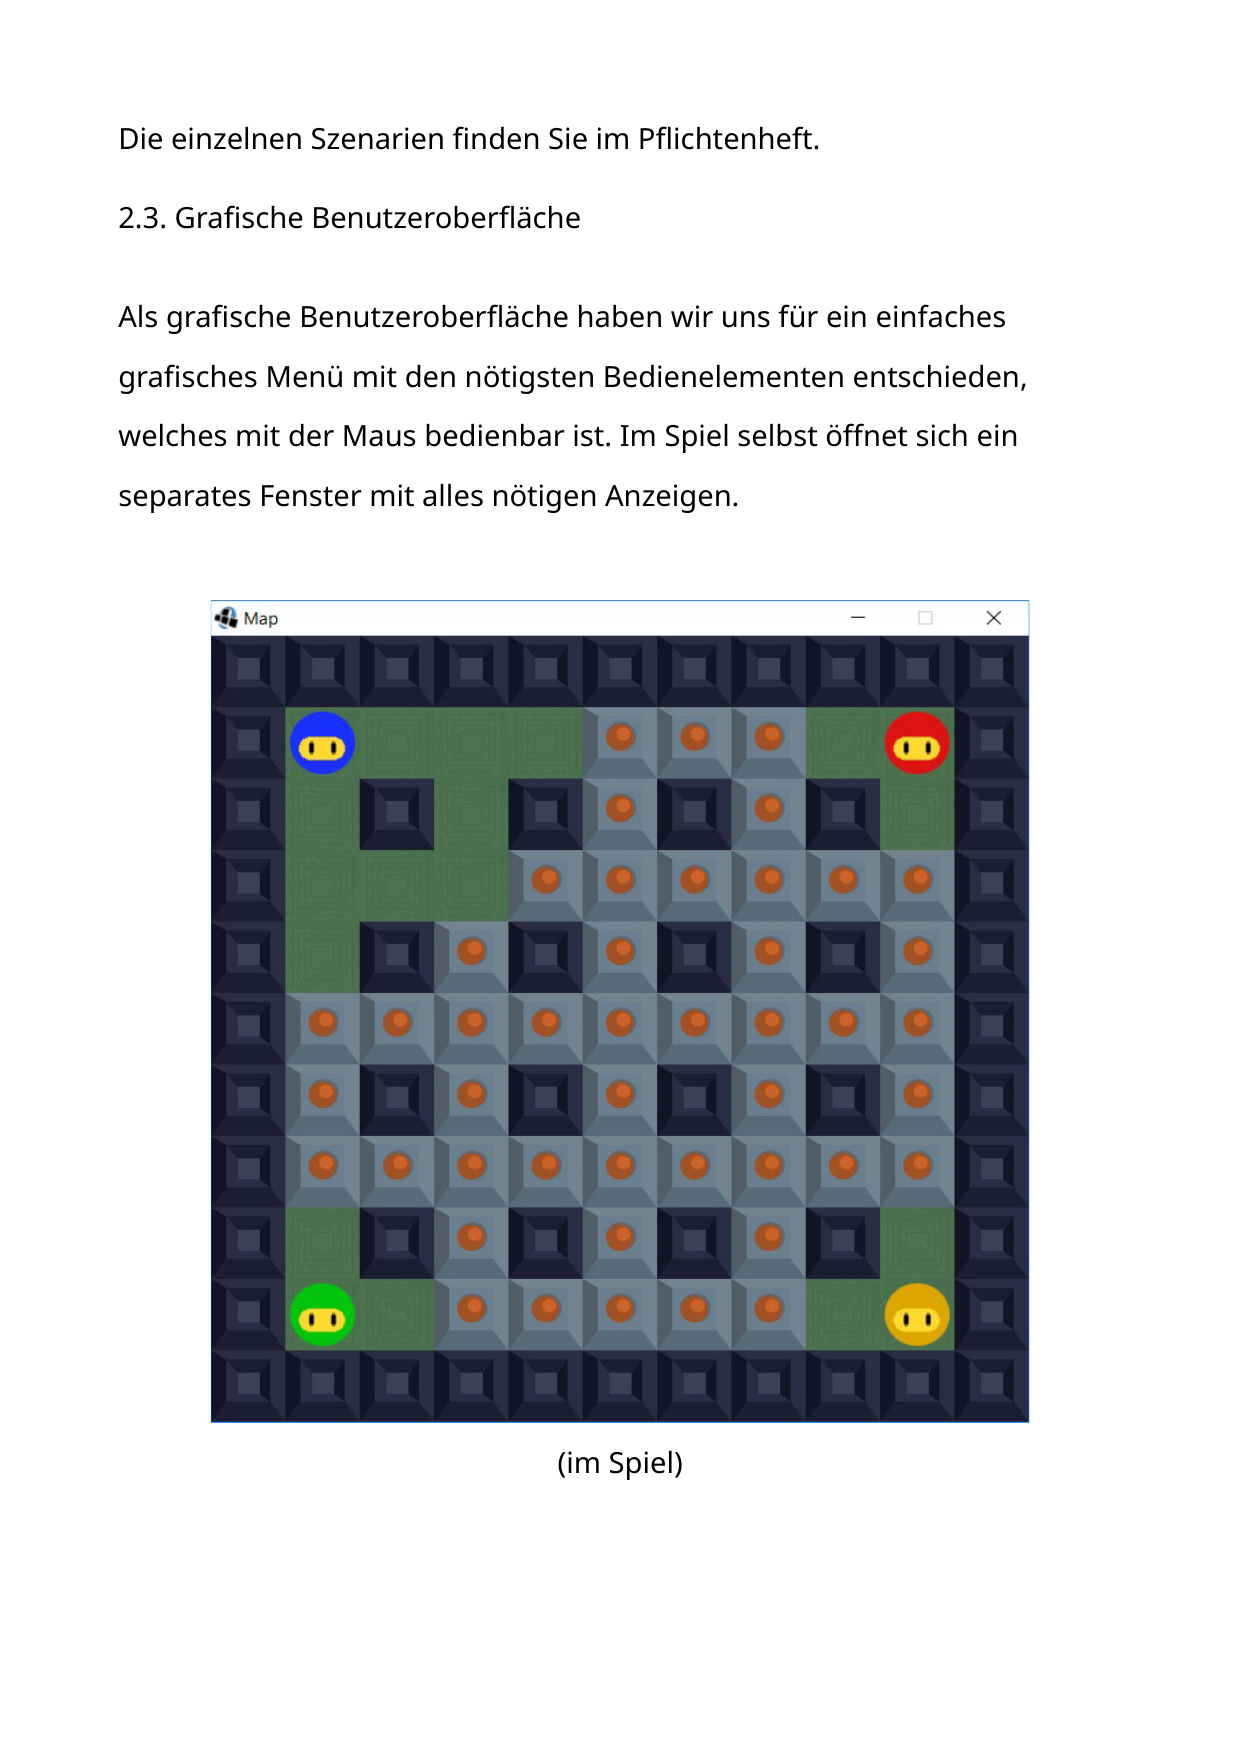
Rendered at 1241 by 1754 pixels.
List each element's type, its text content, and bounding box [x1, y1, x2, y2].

text Als grafische Benutzeroberfläche haben wir uns für ein einfaches grafisches Menü mit den nötigsten Bedienelementen entschieden, welches mit der Maus bedienbar ist. Im Spiel selbst öffnet sich ein separates Fenster mit alles nötigen Anzeigen. [118, 297, 1122, 515]
text Die einzelnen Szenarien finden Sie im Pflichtenheft. [118, 118, 1122, 158]
picture [210, 600, 1030, 1423]
text 2.3. Grafische Benutzeroberfläche [118, 197, 1122, 237]
text (im Spiel) [118, 1423, 1122, 1482]
